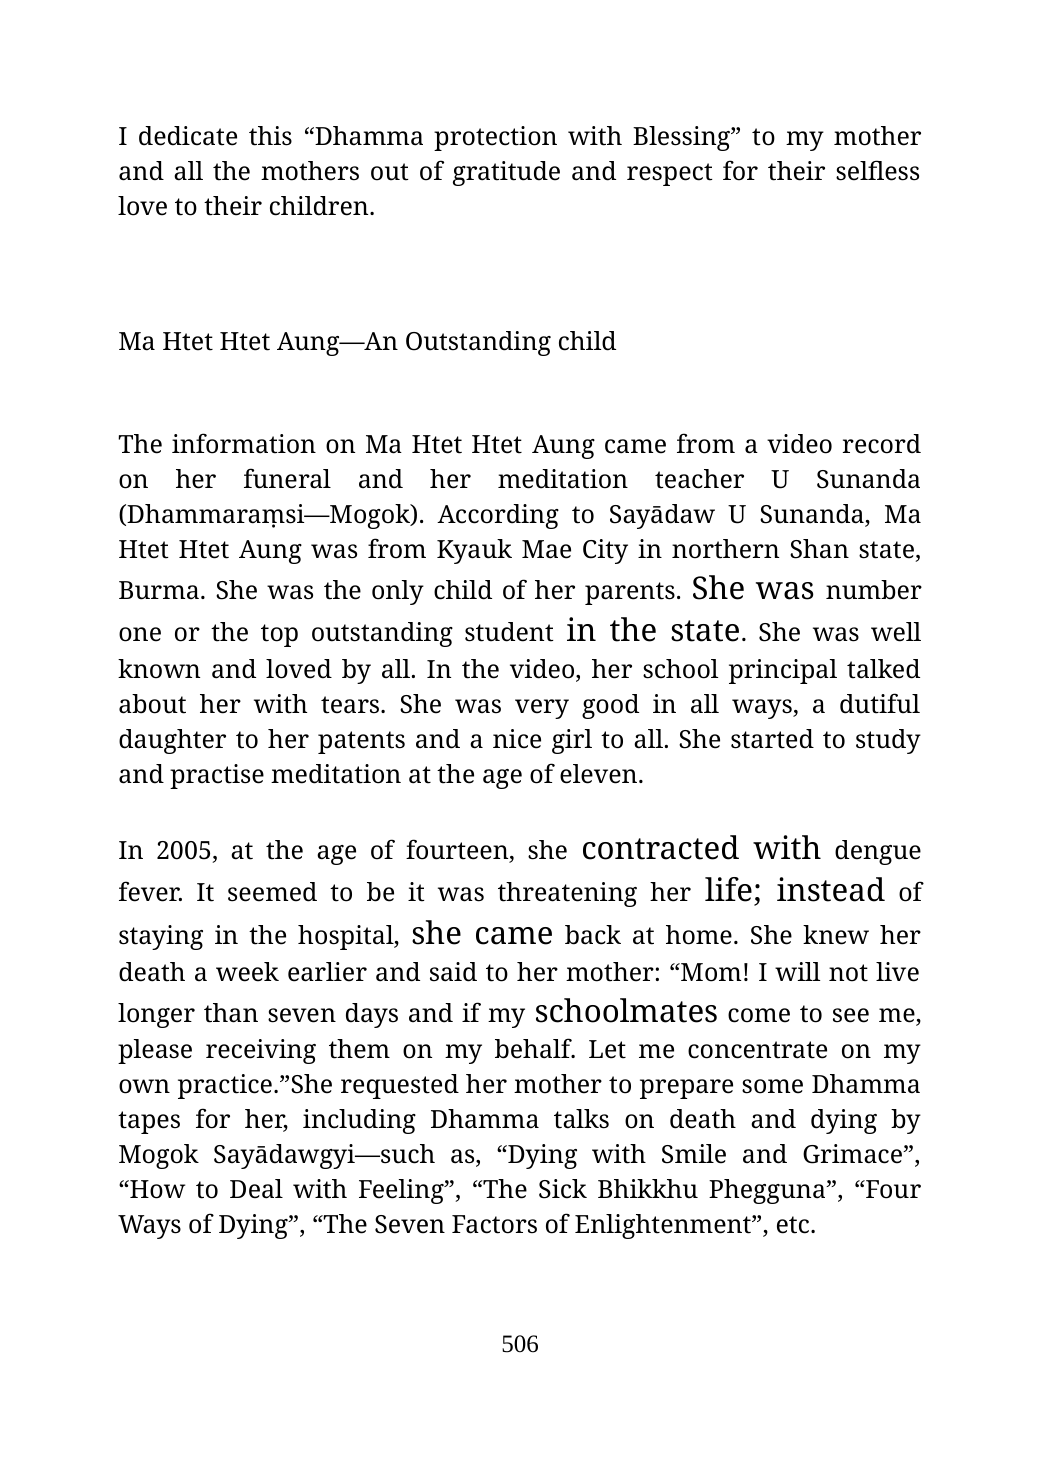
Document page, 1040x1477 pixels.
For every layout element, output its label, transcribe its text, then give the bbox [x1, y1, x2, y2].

text The information on Ma Htet Htet Aung came from a video record on her funeral and her meditation teacher U Sunanda (Dhammaraṃsi—Mogok). According to Sayādaw U Sunanda, Ma Htet Htet Aung was from Kyauk Mae City in northern Shan state, Burma. She was the only child of her parents. She was number one or the top outstanding student in the state. She was well known and loved by all. In the video, her school principal talked about her with tears. She was very good in all ways, a dutiful daughter to her patents and a nice girl to all. She started to study and practise meditation at the age of eleven. In 2005, at the age of fourteen, she contracted with dengue fever. It seemed to be it was threatening her life; instead of staying in the hospital, she came back at home. She knew her death a week earlier and said to her mother: “Mom! I will not live longer than seven days and if my schoolmates come to see me, please receiving them on my behalf. Let me concentrate on my own practice.”She requested her mother to prepare some Dhamma tapes for her, including Dhamma talks on death and dying by Mogok Sayādawgyi—such as, “Dying with Smile and Grimace”, “How to Deal with Feeling”, “The Sick Bhikkhu Phegguna”, “Four Ways of Dying”, “The Seven Factors of Enlightenment”, etc. [118, 391, 922, 1241]
text I dedicate this “Dhamma protection with Blessing” to my mother and all the mothers out of gratitude and respect for their selfless love to their children. [118, 118, 922, 223]
text Ma Htet Htet Aung—An Outstanding child [118, 323, 922, 358]
